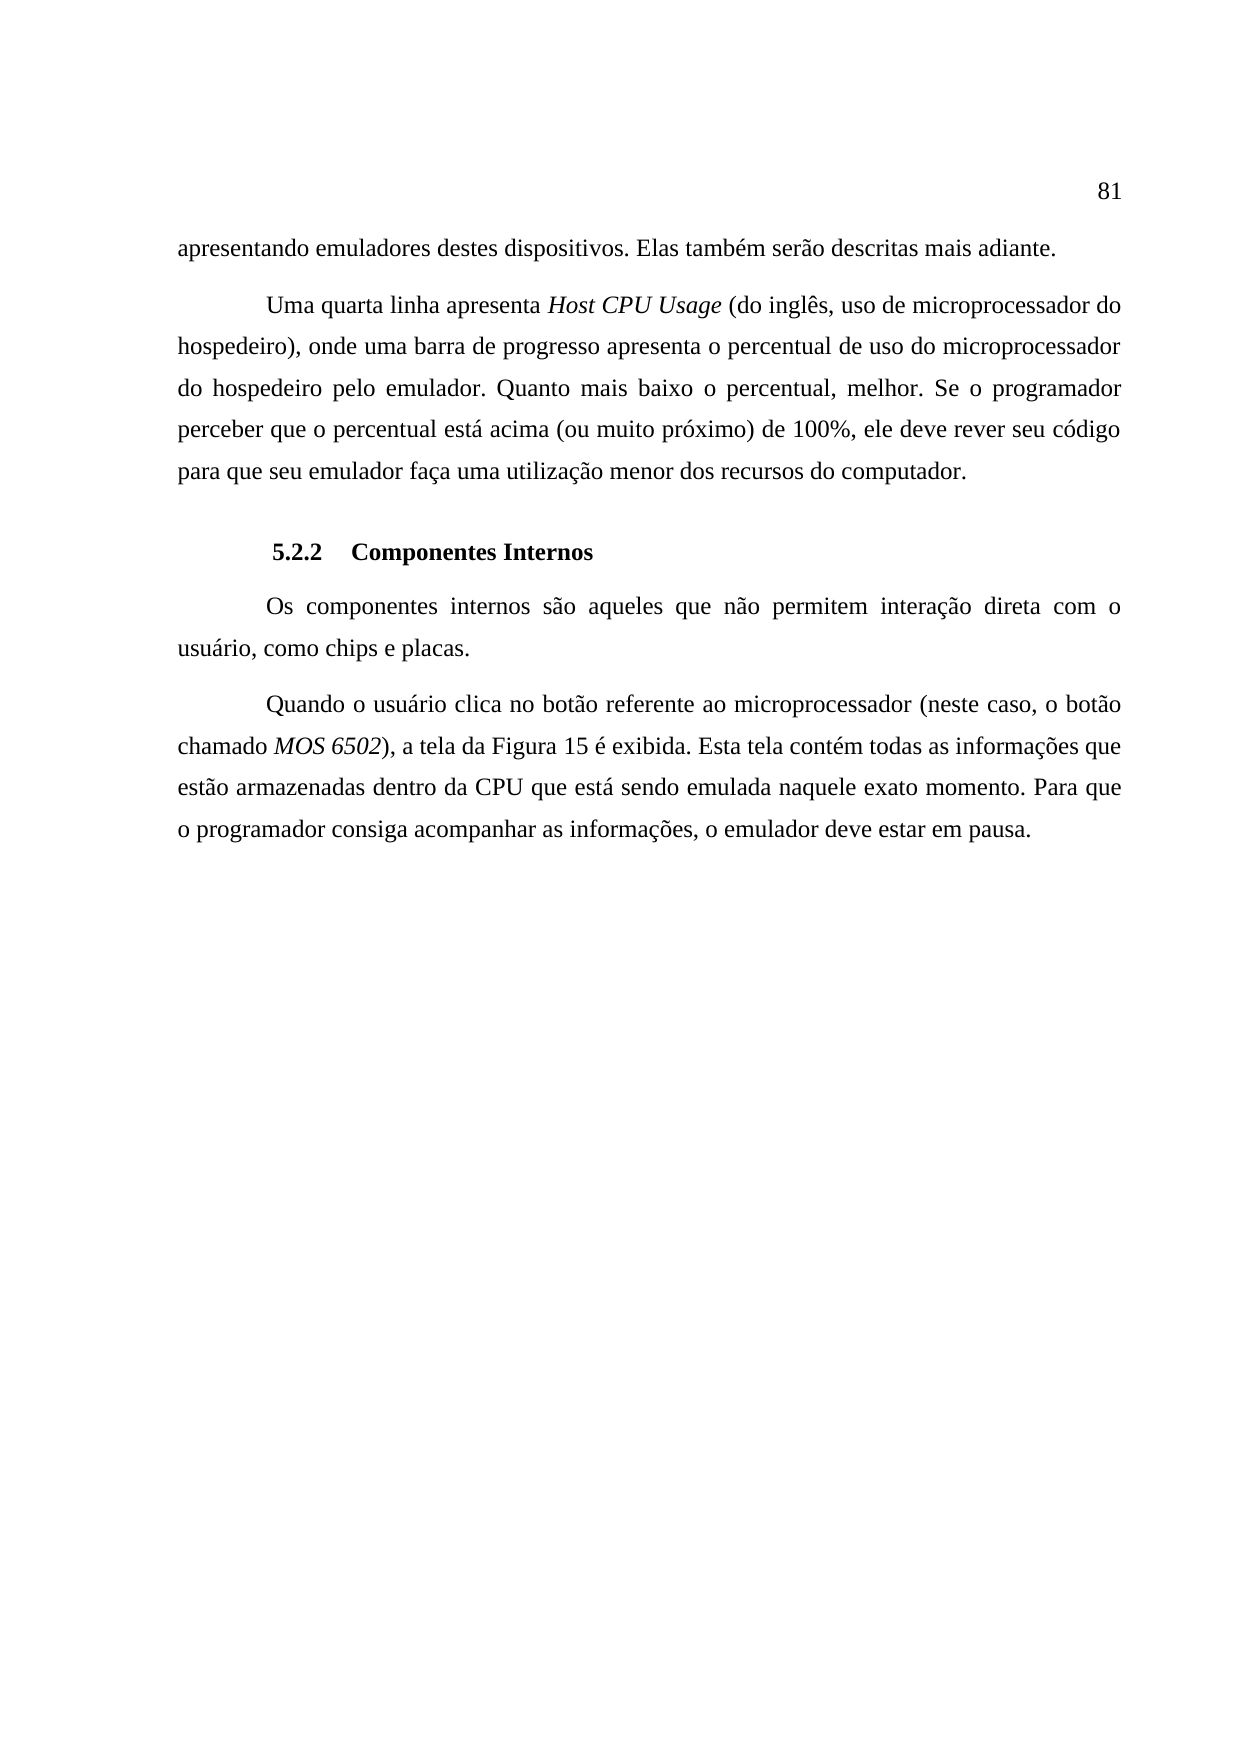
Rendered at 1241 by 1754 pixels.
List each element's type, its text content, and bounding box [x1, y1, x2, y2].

text apresentando emuladores destes dispositivos. Elas também serão descritas mais adiante. [177, 234, 1122, 262]
subtitle Componentes Internos [177, 538, 1122, 566]
text Quando o usuário clica no botão referente ao microprocessador (neste caso, o botão chamado MOS 6502), a tela da Figura 15 é exibida. Esta tela contém todas as informações que estão armazenadas dentro da CPU que está sendo emulada naquele exato momento. Para que o programador consiga acompanhar as informações, o emulador deve estar em pausa. [177, 690, 1122, 843]
text Os componentes internos são aqueles que não permitem interação direta com o usuário, como chips e placas. [177, 592, 1122, 662]
text Uma quarta linha apresenta Host CPU Usage (do inglês, uso de microprocessador do hospedeiro), onde uma barra de progresso apresenta o percentual de uso do microprocessador do hospedeiro pelo emulador. Quanto mais baixo o percentual, melhor. Se o programador perceber que o percentual está acima (ou muito próximo) de 100%, ele deve rever seu código para que seu emulador faça uma utilização menor dos recursos do computador. [177, 291, 1122, 485]
